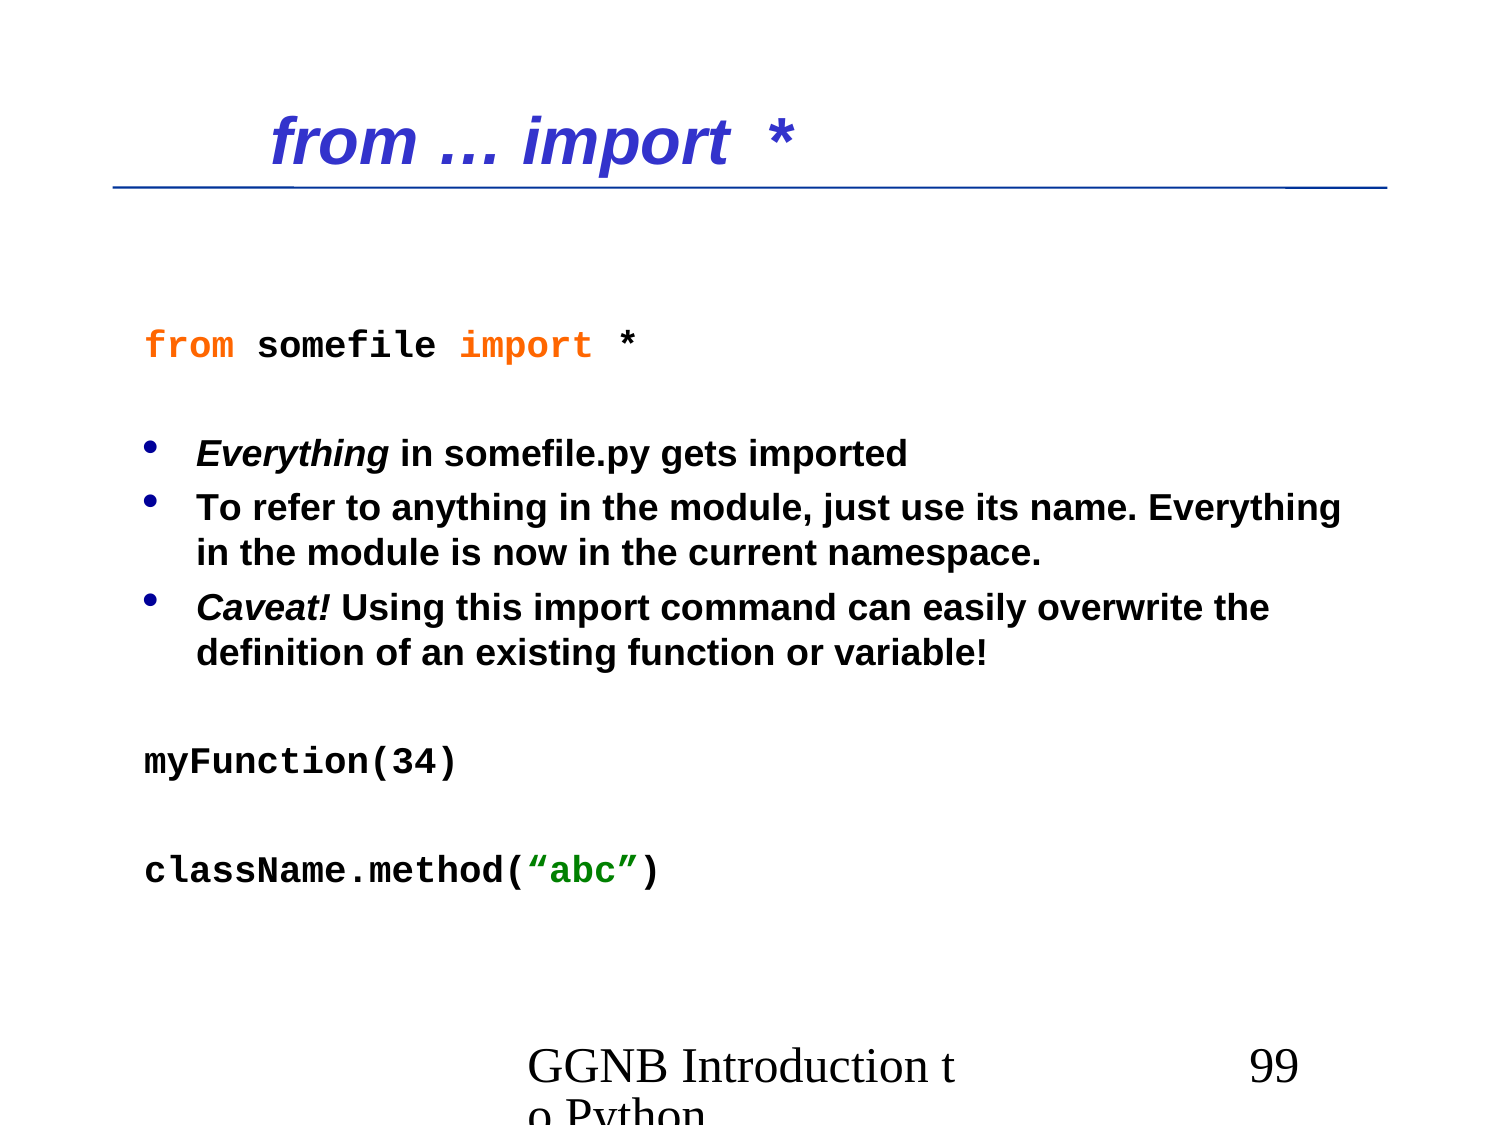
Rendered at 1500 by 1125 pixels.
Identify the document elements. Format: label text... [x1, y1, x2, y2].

title from … import * [112, 89, 1388, 185]
list from somefile import * Everything in somefile.py gets imported To refer to anything in the module, just use its name. Everything in the module is now in the current namespace. Caveat! Using this import command can easily overwrite the definition of an existing function or variable! myFunction(34) className.method(“abc”) [110, 312, 1391, 1066]
